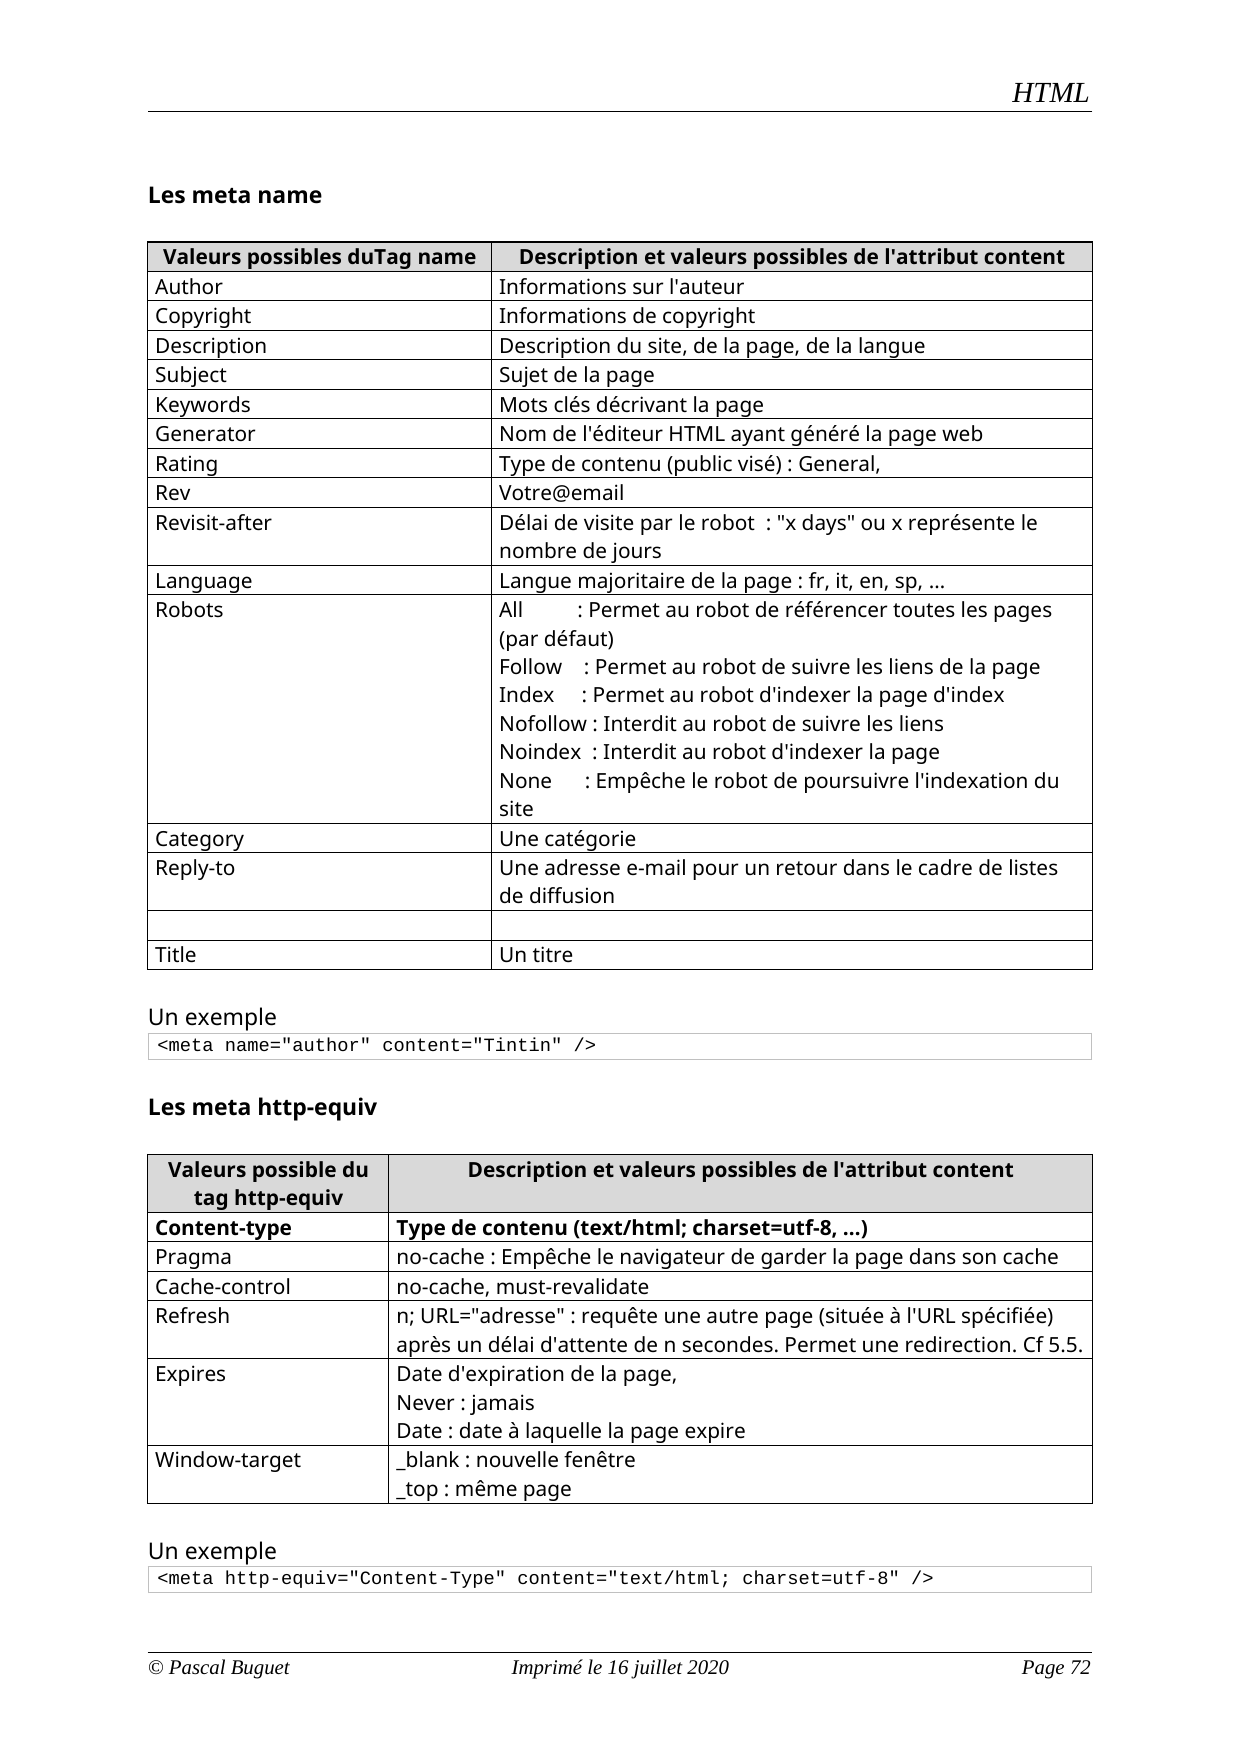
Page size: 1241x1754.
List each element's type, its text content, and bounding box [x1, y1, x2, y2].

table_header Description et valeurs possibles de l'attribut content [389, 1155, 1092, 1212]
text Les meta name [148, 179, 1092, 210]
table_cell Langue majoritaire de la page : fr, it, en, sp, … [492, 566, 1092, 594]
table_cell Un titre [492, 941, 1092, 969]
table_cell Type de contenu (public visé) : General, [492, 449, 1092, 477]
table_cell Pragma [148, 1242, 388, 1271]
table_cell [492, 911, 1092, 939]
table_cell Une catégorie [492, 824, 1092, 852]
table_cell Keywords [148, 390, 491, 418]
table_cell Title [148, 941, 491, 969]
table_cell Refresh [148, 1301, 388, 1358]
text Les meta http-equiv [148, 1091, 1092, 1123]
table_cell no-cache, must-revalidate [389, 1272, 1092, 1300]
text <meta name="author" content="Tintin" /> [149, 1034, 1091, 1059]
table_cell All : Permet au robot de référencer toutes les pages (par défaut) Follow : Permet au robot de suivre les liens de la page Index : Permet au robot d'indexer la page d'index Nofollow : Interdit au robot de suivre les liens Noindex : Interdit au robot d'indexer la page None : Empêche le robot de poursuivre l'indexation du site [492, 595, 1092, 823]
table_cell Author [148, 272, 491, 300]
table_cell [148, 911, 491, 939]
table_cell Copyright [148, 301, 491, 330]
table_cell Generator [148, 419, 491, 448]
table_cell Category [148, 824, 491, 852]
table_header Valeurs possible du tag http-equiv [148, 1155, 388, 1212]
table_cell Sujet de la page [492, 360, 1092, 389]
table_cell Informations de copyright [492, 301, 1092, 330]
table_cell no-cache : Empêche le navigateur de garder la page dans son cache [389, 1242, 1092, 1271]
table_cell Subject [148, 360, 491, 389]
table_cell Rating [148, 449, 491, 477]
table_cell n; URL="adresse" : requête une autre page (située à l'URL spécifiée) après un délai d'attente de n secondes. Permet une redirection. Cf 5.5. [389, 1301, 1092, 1358]
table_cell Nom de l'éditeur HTML ayant généré la page web [492, 419, 1092, 448]
table_cell Type de contenu (text/html; charset=utf-8, …) [389, 1213, 1092, 1241]
table_cell Robots [148, 595, 491, 823]
text Un exemple [148, 1001, 1092, 1033]
table_cell _blank : nouvelle fenêtre _top : même page [389, 1446, 1092, 1502]
table_cell Window-target [148, 1446, 388, 1502]
table_cell Language [148, 566, 491, 594]
table_cell Description du site, de la page, de la langue [492, 331, 1092, 359]
table_cell Date d'expiration de la page, Never : jamais Date : date à laquelle la page expire [389, 1359, 1092, 1444]
table_cell Votre@email [492, 478, 1092, 507]
table_cell Une adresse e-mail pour un retour dans le cadre de listes de diffusion [492, 853, 1092, 910]
table_cell Reply-to [148, 853, 491, 910]
table_cell Description [148, 331, 491, 359]
table_cell Content-type [148, 1213, 388, 1241]
text <meta http-equiv="Content-Type" content="text/html; charset=utf-8" /> [149, 1567, 1091, 1592]
table_cell Cache-control [148, 1272, 388, 1300]
table_header Description et valeurs possibles de l'attribut content [492, 243, 1092, 271]
table_cell Revisit-after [148, 508, 491, 565]
text Un exemple [148, 1535, 1092, 1566]
table_cell Rev [148, 478, 491, 507]
table_cell Expires [148, 1359, 388, 1444]
table_cell Délai de visite par le robot : "x days" ou x représente le nombre de jours [492, 508, 1092, 565]
table_cell Informations sur l'auteur [492, 272, 1092, 300]
table_header Valeurs possibles duTag name [148, 243, 491, 271]
table_cell Mots clés décrivant la page [492, 390, 1092, 418]
